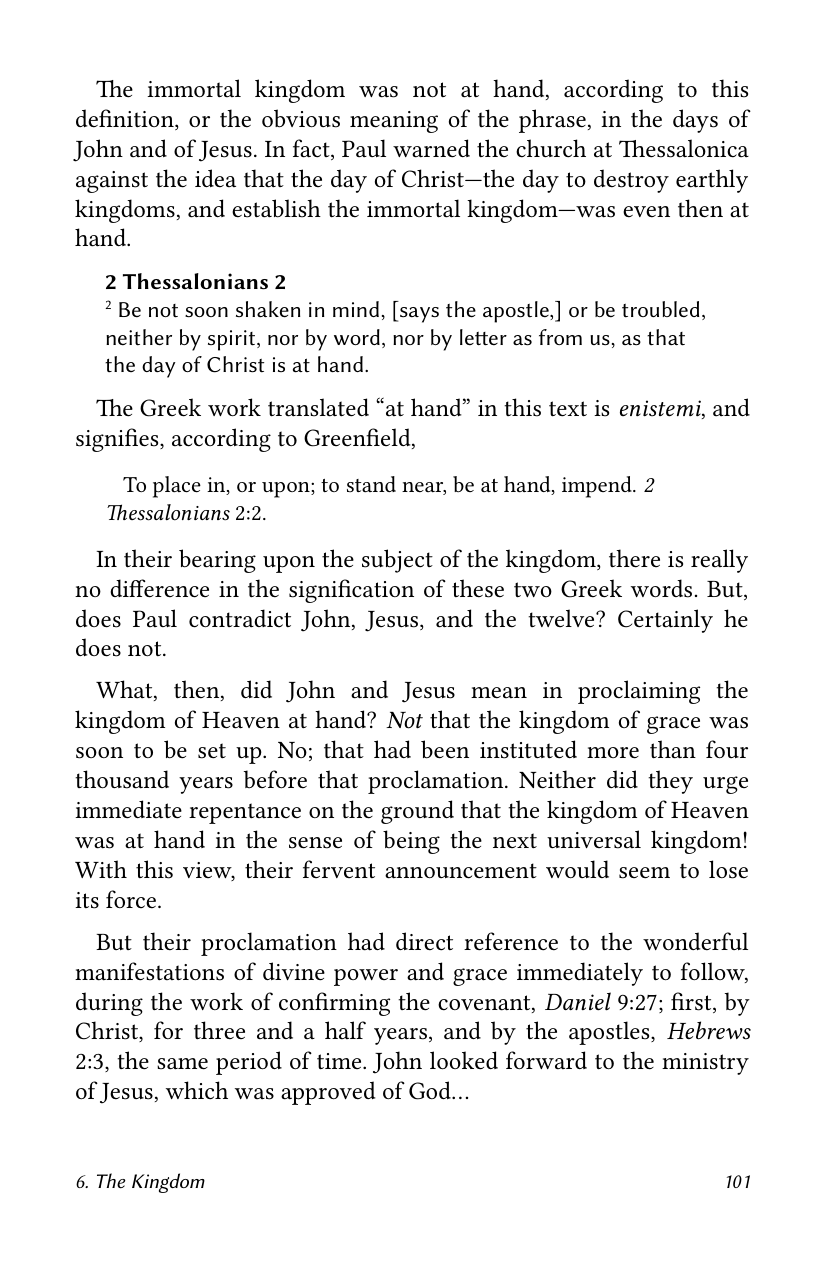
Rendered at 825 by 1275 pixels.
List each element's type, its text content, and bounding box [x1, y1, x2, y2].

text The immortal kingdom was not at hand, according to this definition, or the obvious meaning of the phrase, in the days of John and of Jesus. In fact, Paul warned the church at Thessalonica against the idea that the day of Christ—the day to destroy earthly kingdoms, and establish the immortal kingdom—was even then at hand. [75, 75, 750, 253]
text 2 Thessalonians 2 [105, 269, 750, 296]
text To place in, or upon; to stand near, be at hand, impend. 2 Thessalonians 2:2. [105, 472, 720, 526]
text The Greek work translated “at hand” in this text is enistemi, and signifies, according to Greenfield, [75, 394, 750, 453]
text In their bearing upon the subject of the kingdom, there is really no difference in the signification of these two Greek words. But, does Paul contradict John, Jesus, and the twelve? Certainly he does not. [75, 545, 750, 663]
text But their proclamation had direct reference to the wonderful manifestations of divine power and grace immediately to follow, during the work of confirming the covenant, Daniel 9:27; first, by Christ, for three and a half years, and by the apostles, Hebrews 2:3, the same period of time. John looked forward to the ministry of Jesus, which was approved of God… [75, 928, 750, 1106]
text What, then, did John and Jesus mean in proclaiming the kingdom of Heaven at hand? Not that the kingdom of grace was soon to be set up. No; that had been instituted more than four thousand years before that proclamation. Neither did they urge immediate repentance on the ground that the kingdom of Heaven was at hand in the sense of being the next universal kingdom! With this view, their fervent announcement would seem to lose its force. [75, 676, 750, 914]
text 2 Be not soon shaken in mind, [says the apostle,] or be troubled, neither by spirit, nor by word, nor by letter as from us, as that the day of Christ is at hand. [105, 297, 720, 378]
